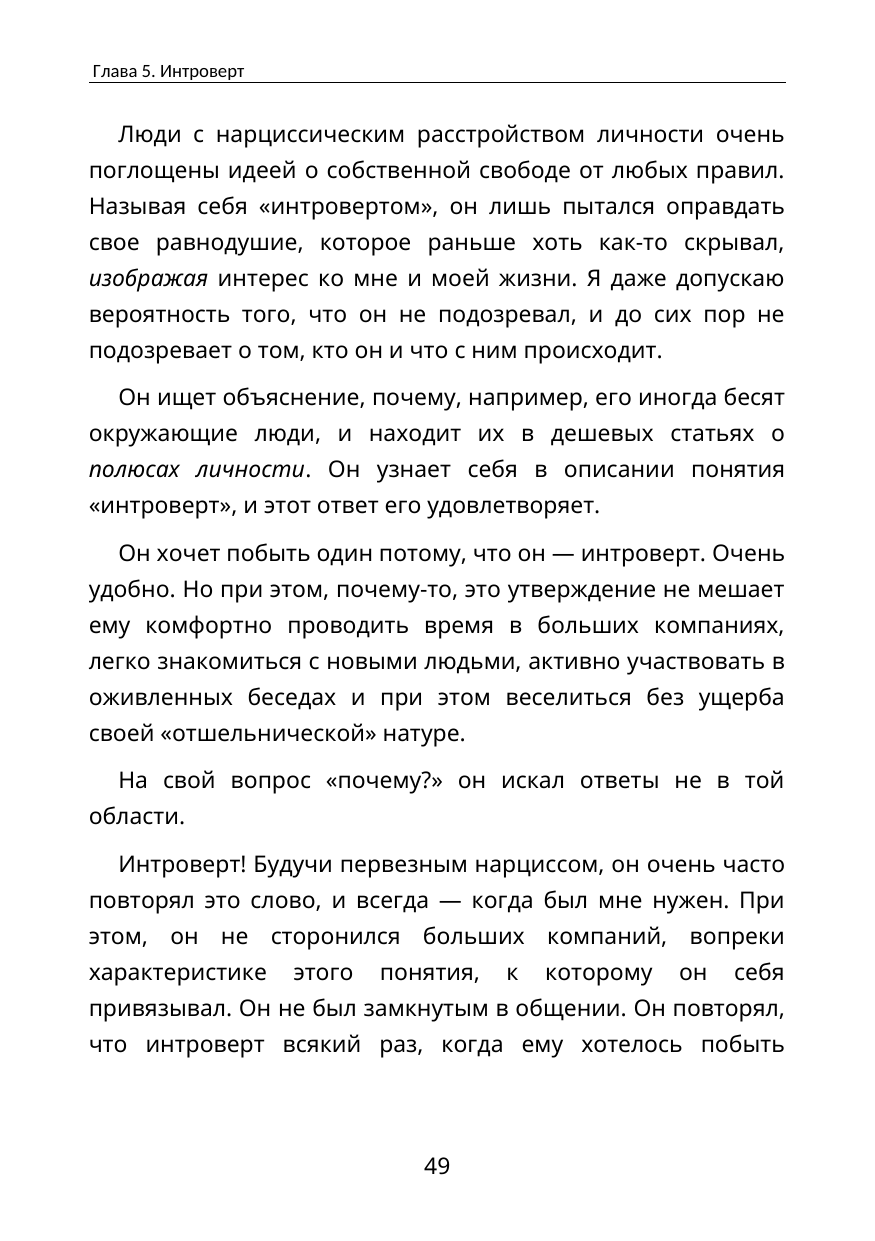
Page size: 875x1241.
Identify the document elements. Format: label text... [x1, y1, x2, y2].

text На свой вопрос «почему?» он искал ответы не в той области. [88, 764, 786, 831]
text Он ищет объяснение, почему, например, его иногда бесят окружающие люди, и находит их в дешевых статьях о полюсах личности. Он узнает себя в описании понятия «интроверт», и этот ответ его удовлетворяет. [88, 381, 786, 520]
text Интроверт! Будучи первезным нарциссом, он очень часто повторял это слово, и всегда — когда был мне нужен. При этом, он не сторонился больших компаний, вопреки характеристике этого понятия, к которому он себя привязывал. Он не был замкнутым в общении. Он повторял, что интроверт всякий раз, когда ему хотелось побыть [88, 848, 786, 1059]
text Он хочет побыть один потому, что он — интроверт. Очень удобно. Но при этом, почему-то, это утверждение не мешает ему комфортно проводить время в больших компаниях, легко знакомиться с новыми людьми, активно участвовать в оживленных беседах и при этом веселиться без ущерба своей «отшельнической» натуре. [88, 537, 786, 748]
text Люди с нарциссическим расстройством личности очень поглощены идеей о собственной свободе от любых правил. Называя себя «интровертом», он лишь пытался оправдать свое равнодушие, которое раньше хоть как-то скрывал, изображая интерес ко мне и моей жизни. Я даже допускаю вероятность того, что он не подозревал, и до сих пор не подозревает о том, кто он и что с ним происходит. [88, 118, 786, 365]
